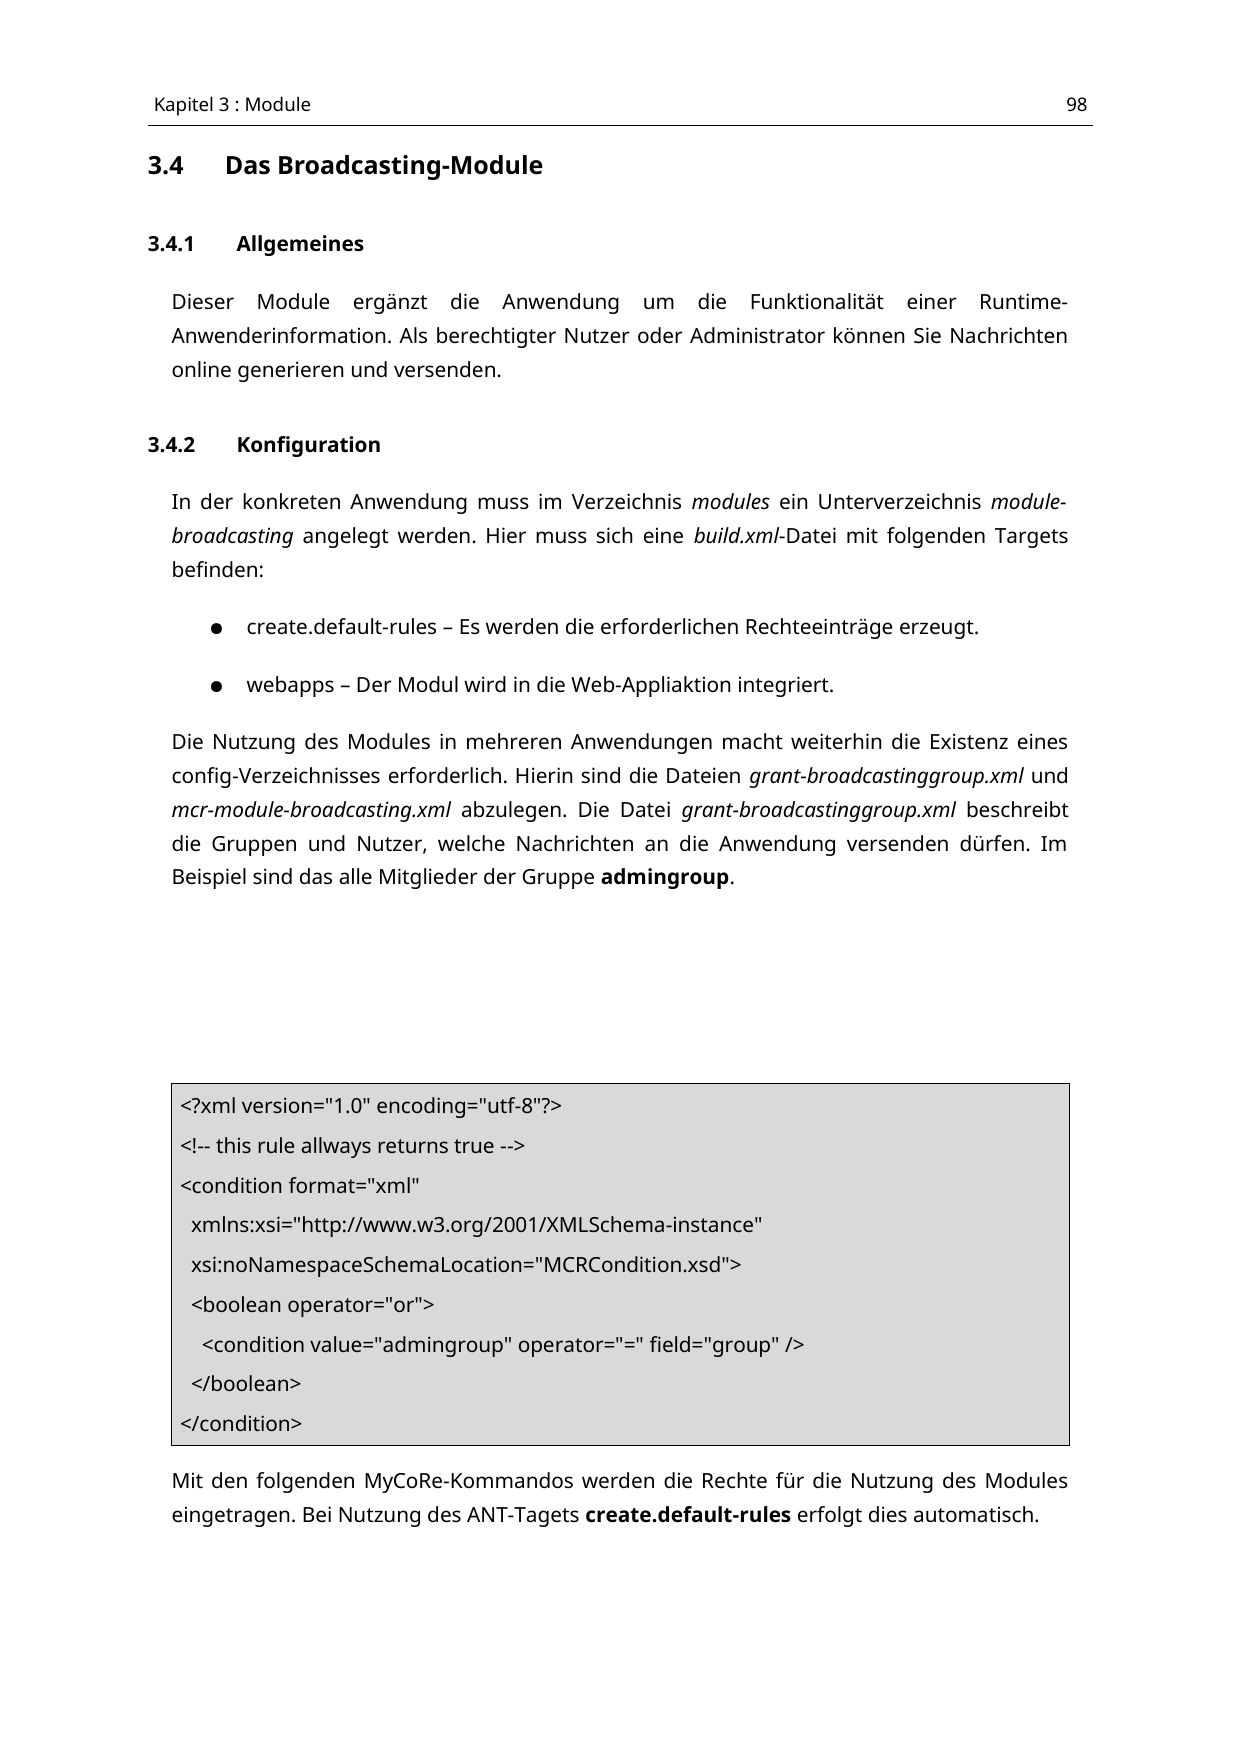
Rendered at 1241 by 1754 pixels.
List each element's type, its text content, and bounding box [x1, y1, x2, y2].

text xmlns:xsi="http://www.w3.org/2001/XMLSchema-instance" [172, 1202, 1069, 1239]
subtitle Allgemeines [148, 229, 1092, 258]
text </condition> [172, 1401, 1069, 1445]
list create.default-rules – Es werden die erforderlichen Rechteeinträge erzeugt. [209, 612, 1069, 641]
text <?xml version="1.0" encoding="utf-8"?> [172, 1084, 1069, 1120]
subtitle Konfiguration [148, 430, 1092, 458]
text In der konkreten Anwendung muss im Verzeichnis modules ein Unterverzeichnis module-broadcasting angelegt werden. Hier muss sich eine build.xml-Datei mit folgenden Targets befinden: [171, 487, 1069, 583]
text </boolean> [172, 1361, 1069, 1398]
subtitle Das Broadcasting-Module [148, 148, 1092, 182]
list webapps – Der Modul wird in die Web-Appliaktion integriert. [209, 670, 1069, 698]
text <boolean operator="or"> [172, 1282, 1069, 1318]
text <condition format="xml" [172, 1163, 1069, 1199]
text Dieser Module ergänzt die Anwendung um die Funktionalität einer Runtime-Anwenderinformation. Als berechtigter Nutzer oder Administrator können Sie Nachrichten online generieren und versenden. [171, 287, 1069, 383]
text Die Nutzung des Modules in mehreren Anwendungen macht weiterhin die Existenz eines config-Verzeichnisses erforderlich. Hierin sind die Dateien grant-broadcastinggroup.xml und mcr-module-broadcasting.xml abzulegen. Die Datei grant-broadcastinggroup.xml beschreibt die Gruppen und Nutzer, welche Nachrichten an die Anwendung versenden dürfen. Im Beispiel sind das alle Mitglieder der Gruppe admingroup. [171, 727, 1069, 891]
text <!-- this rule allways returns true --> [172, 1123, 1069, 1159]
text <condition value="admingroup" operator="=" field="group" /> [172, 1321, 1069, 1358]
text xsi:noNamespaceSchemaLocation="MCRCondition.xsd"> [172, 1242, 1069, 1278]
text Mit den folgenden MyCoRe-Kommandos werden die Rechte für die Nutzung des Modules eingetragen. Bei Nutzung des ANT-Tagets create.default-rules erfolgt dies automatisch. [171, 1466, 1069, 1528]
